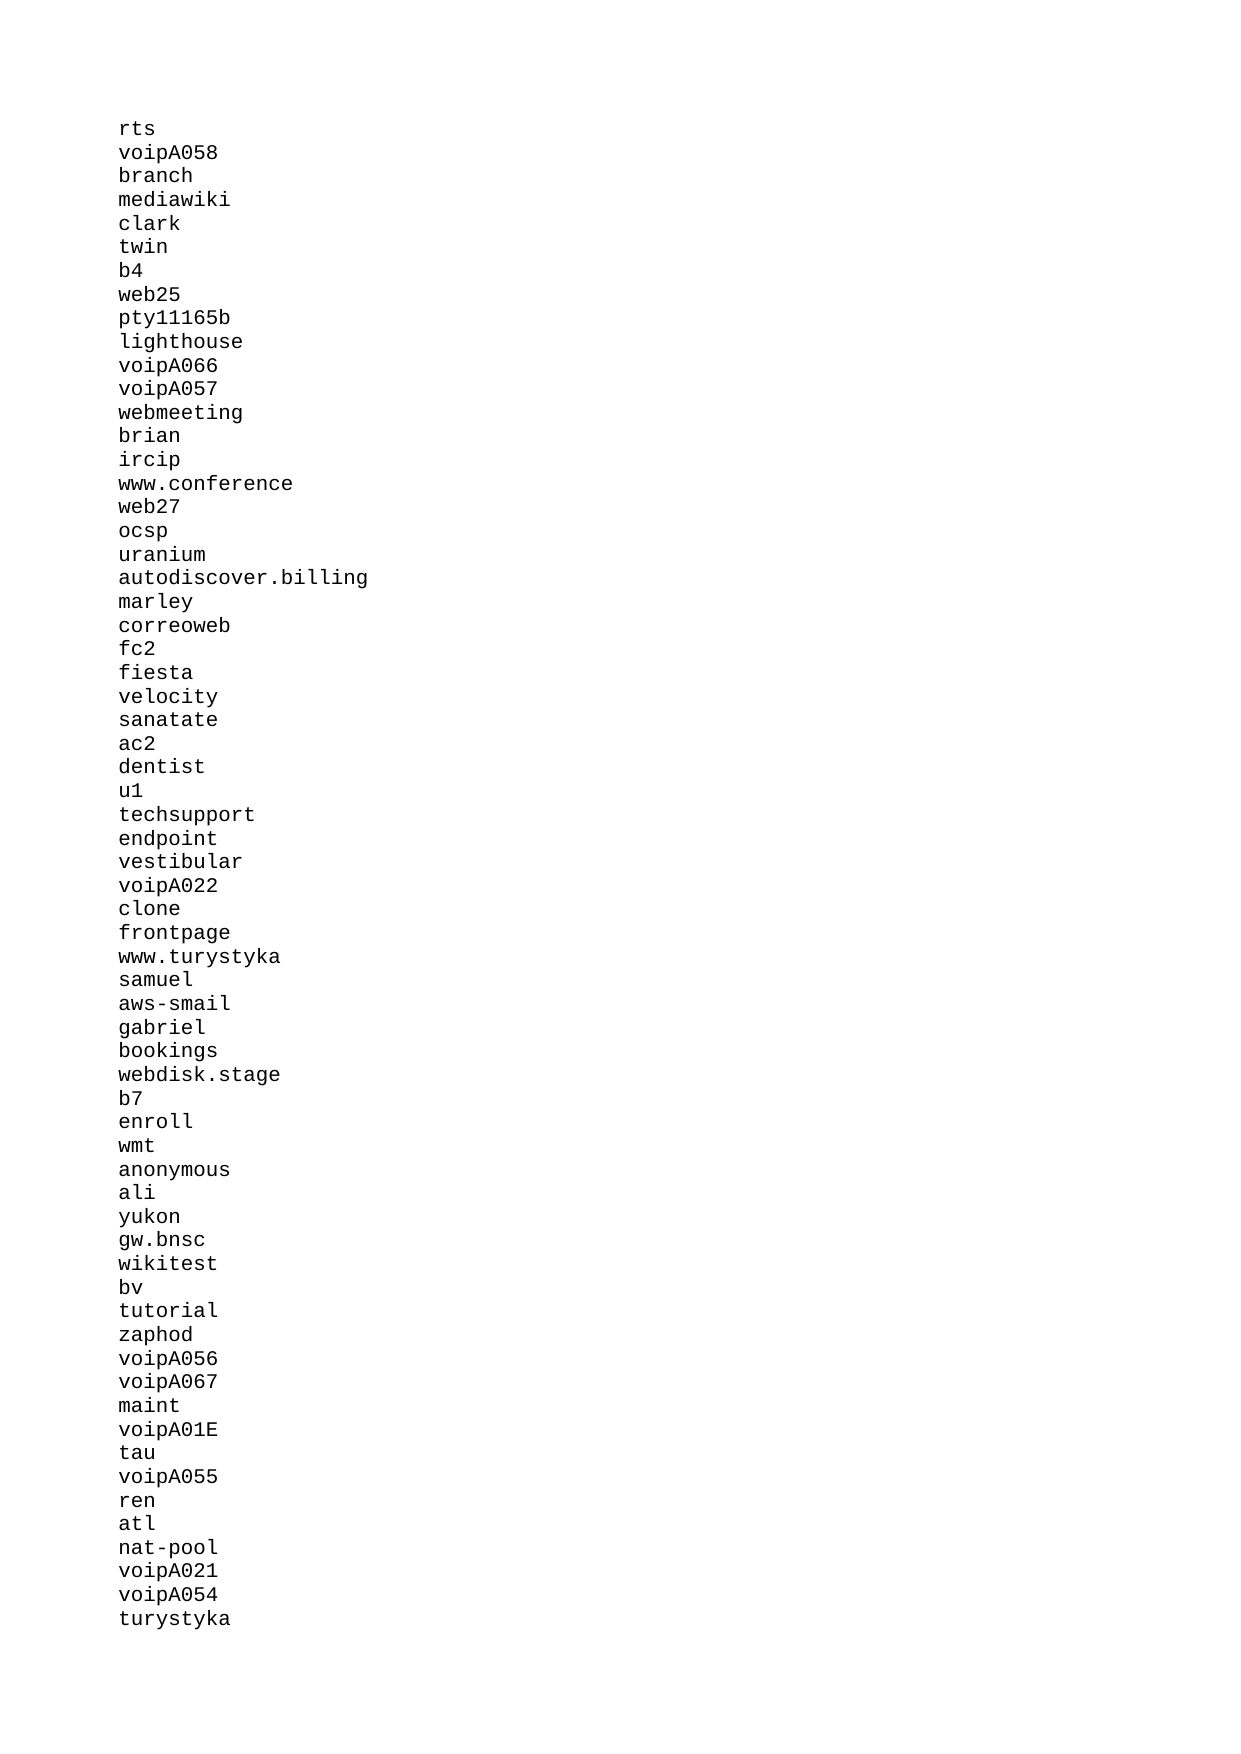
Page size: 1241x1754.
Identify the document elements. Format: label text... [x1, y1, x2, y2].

text voipA01E [118, 1419, 1122, 1442]
text gabriel [118, 1017, 1122, 1040]
text anonymous [118, 1158, 1122, 1182]
text clone [118, 898, 1122, 922]
text enroll [118, 1111, 1122, 1135]
text tau [118, 1442, 1122, 1466]
text voipA067 [118, 1371, 1122, 1395]
text brian [118, 426, 1122, 449]
text rts [118, 118, 1122, 142]
text atl [118, 1513, 1122, 1537]
text www.turystyka [118, 946, 1122, 969]
text pty11165b [118, 307, 1122, 331]
text gw.bnsc [118, 1229, 1122, 1253]
text www.conference [118, 473, 1122, 496]
text ali [118, 1182, 1122, 1206]
text lighthouse [118, 331, 1122, 354]
text wmt [118, 1135, 1122, 1158]
text clark [118, 213, 1122, 236]
text fc2 [118, 638, 1122, 662]
text turystyka [118, 1608, 1122, 1631]
text frontpage [118, 922, 1122, 946]
text techsupport [118, 804, 1122, 827]
text ac2 [118, 733, 1122, 757]
text nat-pool [118, 1537, 1122, 1561]
text bookings [118, 1040, 1122, 1064]
text b7 [118, 1088, 1122, 1111]
text endpoint [118, 827, 1122, 851]
text aws-smail [118, 993, 1122, 1017]
text voipA057 [118, 378, 1122, 402]
text dentist [118, 757, 1122, 780]
text voipA058 [118, 142, 1122, 165]
text tutorial [118, 1300, 1122, 1324]
text voipA022 [118, 875, 1122, 898]
text velocity [118, 686, 1122, 709]
text autodiscover.billing [118, 567, 1122, 591]
text mediawiki [118, 189, 1122, 213]
text zaphod [118, 1324, 1122, 1348]
text webmeeting [118, 402, 1122, 426]
text webdisk.stage [118, 1064, 1122, 1088]
text voipA054 [118, 1584, 1122, 1608]
text ocsp [118, 520, 1122, 544]
text ircip [118, 449, 1122, 473]
text samuel [118, 969, 1122, 993]
text twin [118, 236, 1122, 260]
text vestibular [118, 851, 1122, 875]
text web27 [118, 496, 1122, 520]
text fiesta [118, 662, 1122, 686]
text u1 [118, 780, 1122, 804]
text marley [118, 591, 1122, 615]
text bv [118, 1277, 1122, 1300]
text branch [118, 165, 1122, 189]
text ren [118, 1489, 1122, 1513]
text web25 [118, 284, 1122, 307]
text b4 [118, 260, 1122, 284]
text voipA066 [118, 354, 1122, 378]
text voipA021 [118, 1561, 1122, 1584]
text wikitest [118, 1253, 1122, 1277]
text uranium [118, 544, 1122, 567]
text maint [118, 1395, 1122, 1419]
text voipA055 [118, 1466, 1122, 1489]
text correoweb [118, 615, 1122, 638]
text yukon [118, 1206, 1122, 1229]
text voipA056 [118, 1348, 1122, 1371]
text sanatate [118, 709, 1122, 733]
